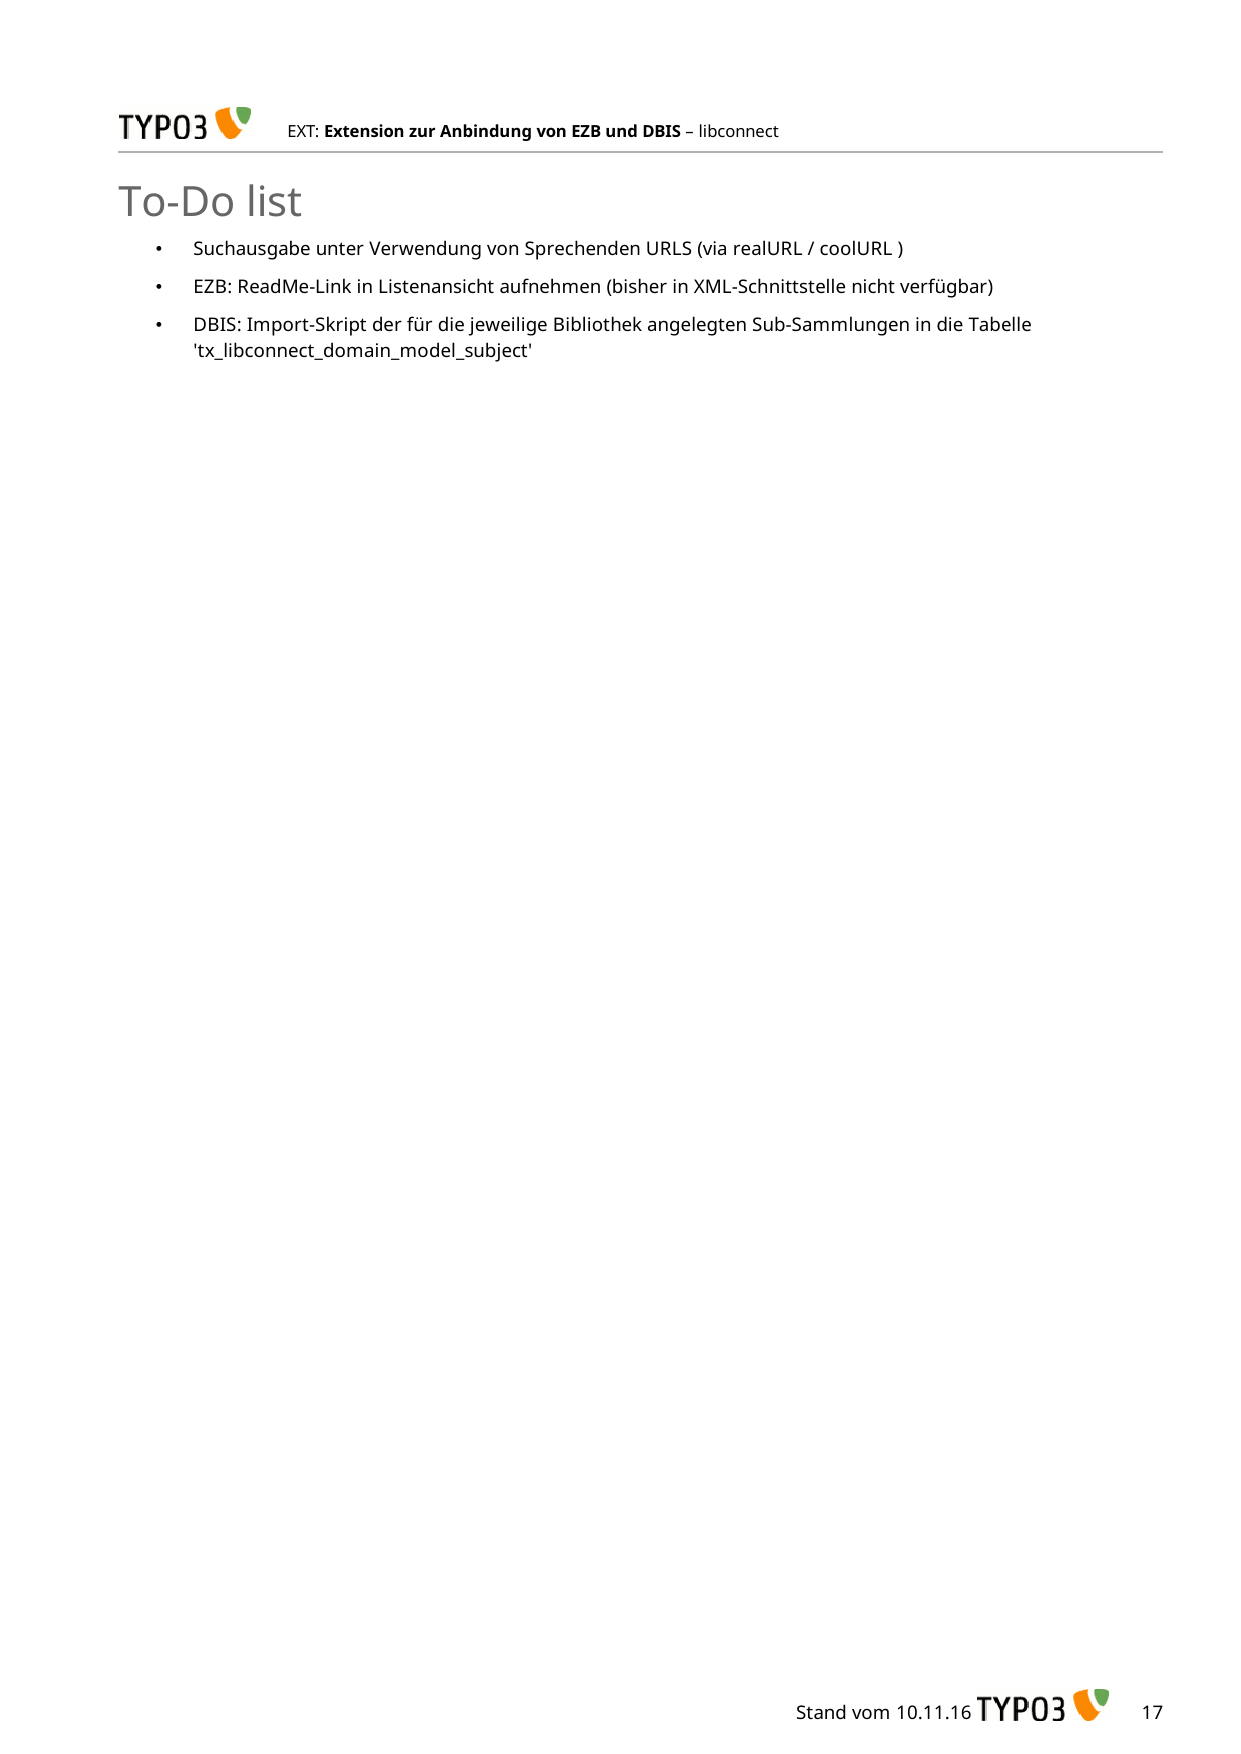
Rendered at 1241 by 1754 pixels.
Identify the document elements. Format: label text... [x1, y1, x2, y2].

list Suchausgabe unter Verwendung von Sprechenden URLS (via realURL / coolURL ) [156, 234, 1163, 260]
picture [118, 106, 254, 139]
list DBIS: Import-Skript der für die jeweilige Bibliothek angelegten Sub-Sammlungen in die Tabelle 'tx_libconnect_domain_model_subject' [156, 311, 1163, 363]
list EZB: ReadMe-Link in Listenansicht aufnehmen (bisher in XML-Schnittstelle nicht verfügbar) [156, 273, 1163, 299]
subtitle To-Do list [118, 172, 1163, 228]
picture [976, 1688, 1112, 1721]
